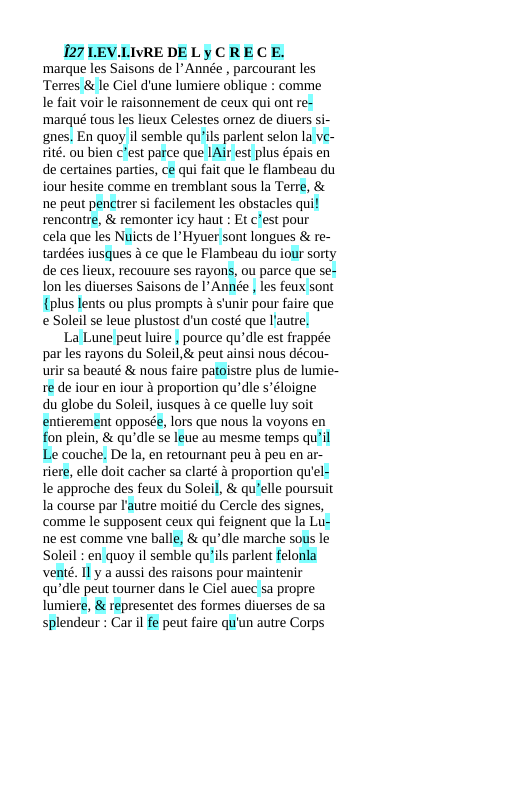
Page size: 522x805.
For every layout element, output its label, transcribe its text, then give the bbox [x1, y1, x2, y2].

text Î27 I.EV.I.IvRE DE L y C R E C E. marque les Saisons de l’Année , parcourant les Terres & le Ciel d'une lumiere oblique : comme le fait voir le raisonnement de ceux qui ont re- marqué tous les lieux Celestes ornez de diuers si- gnes. En quoy il semble qu’ils parlent selon la vc- rité. ou bien c’est parce que lAir est plus épais en de certaines parties, ce qui fait que le flambeau du iour hesite comme en tremblant sous la Terre, & ne peut penctrer si facilement les obstacles qui! rencontre, & remonter icy haut : Et c’est pour cela que les Nuicts de l’Hyuer sont longues & re- tardées iusques à ce que le Flambeau du iour sorty de ces lieux, recouure ses rayons, ou parce que se- lon les diuerses Saisons de l’Année , les feux sont {plus lents ou plus prompts à s'unir pour faire que e Soleil se leue plustost d'un costé que l'autre. [43, 43, 426, 328]
text La Lune peut luire , pource qu’dle est frappée par les rayons du Soleil,& peut ainsi nous décou- urir sa beauté & nous faire patoistre plus de lumie- re de iour en iour à proportion qu’dle s’éloigne du globe du Soleil, iusques à ce quelle luy soit entierement opposée, lors que nous la voyons en fon plein, & qu’dle se leue au mesme temps qu’il Le couche. De la, en retournant peu à peu en ar- riere, elle doit cacher sa clarté à proportion qu'el- le approche des feux du Soleil, & qu’elle poursuit la course par l'autre moitié du Cercle des signes, comme le supposent ceux qui feignent que la Lu- ne est comme vne balle, & qu’dle marche sous le Soleil : en quoy il semble qu’ils parlent felonla venté. Il y a aussi des raisons pour maintenir qu’dle peut tourner dans le Ciel auec sa propre lumiere, & representet des formes diuerses de sa splendeur : Car il fe peut faire qu'un autre Corps [43, 328, 426, 630]
